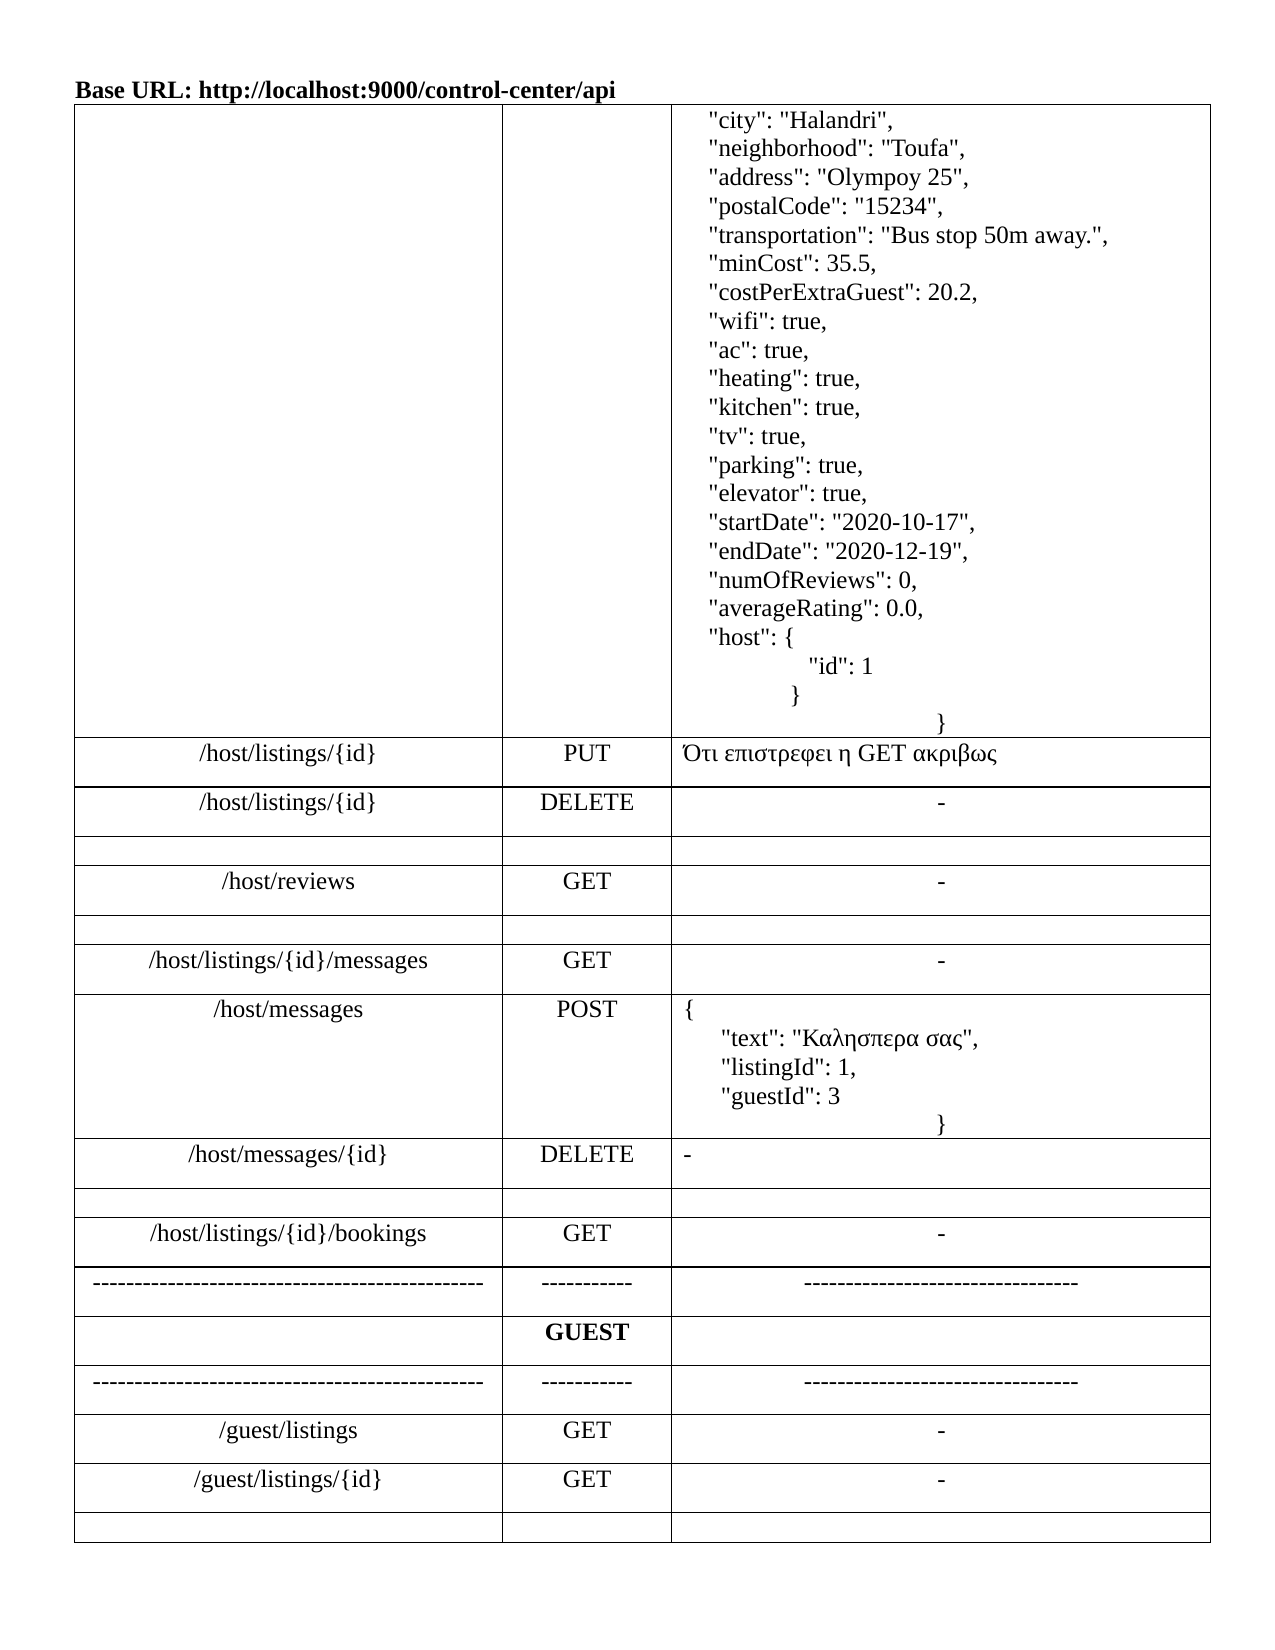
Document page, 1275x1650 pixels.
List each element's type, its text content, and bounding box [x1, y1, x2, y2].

table_cell [1211, 1512, 1275, 1542]
table_cell /host/messages/{id} [75, 1139, 502, 1187]
table_cell GUEST [503, 1317, 671, 1365]
table_cell [672, 1513, 1210, 1542]
table_cell - [672, 1218, 1210, 1266]
table_cell - [672, 1415, 1210, 1463]
table_cell /host/listings/{id}/messages [75, 945, 502, 993]
table_cell [672, 837, 1210, 865]
table_cell ----------- [503, 1366, 671, 1414]
table_cell GET [503, 866, 671, 914]
table_cell DELETE [503, 788, 671, 836]
table_cell [1211, 1414, 1275, 1463]
table_cell - [672, 1139, 1210, 1187]
table_cell [1211, 1138, 1275, 1187]
table_cell --------------------------------- [672, 1268, 1210, 1316]
table_cell /host/reviews [75, 866, 502, 914]
table_cell GET [503, 945, 671, 993]
table_cell /guest/listings [75, 1415, 502, 1463]
table_cell [1211, 1365, 1275, 1414]
table_cell GET [503, 1464, 671, 1512]
table_cell [1211, 104, 1275, 737]
table_cell [503, 105, 671, 737]
table_cell [1211, 944, 1275, 993]
table_cell "city": "Halandri", "neighborhood": "Toufa", "address": "Olympoy 25", "postalCode": "15234", "transportation": "Bus stop 50m away.", "minCost": 35.5, "costPerExtraGuest": 20.2, "wifi": true, "ac": true, "heating": true, "kitchen": true, "tv": true, "parking": true, "elevator": true, "startDate": "2020-10-17", "endDate": "2020-12-19", "numOfReviews": 0, "averageRating": 0.0, "host": { "id": 1 } } [672, 105, 1210, 737]
table_cell [1211, 1463, 1275, 1512]
table_cell [1211, 1217, 1275, 1266]
table_cell ----------------------------------------------- [75, 1268, 502, 1316]
table_cell [75, 916, 502, 944]
table_cell /host/listings/{id} [75, 738, 502, 786]
table_cell - [672, 1464, 1210, 1512]
table_cell - [672, 945, 1210, 993]
table_cell /host/listings/{id} [75, 788, 502, 836]
table_cell [75, 105, 502, 737]
table_cell [1211, 994, 1275, 1138]
table_cell [1211, 836, 1275, 865]
table_cell ----------------------------------------------- [75, 1366, 502, 1414]
table_cell /host/messages [75, 995, 502, 1138]
table_cell [1211, 1266, 1275, 1316]
table_cell { "text": "Καλησπερα σας", "listingId": 1, "guestId": 3 } [672, 995, 1210, 1138]
table_cell [75, 1513, 502, 1542]
table_cell [75, 1317, 502, 1365]
table_cell - [672, 788, 1210, 836]
table_cell /host/listings/{id}/bookings [75, 1218, 502, 1266]
table_cell [503, 1189, 671, 1217]
table_cell [503, 1513, 671, 1542]
table_cell Ότι επιστρεφει η GET ακριβως [672, 738, 1210, 786]
table_cell GET [503, 1415, 671, 1463]
table_cell [1211, 865, 1275, 914]
table_cell [672, 916, 1210, 944]
table_cell [672, 1317, 1210, 1365]
table_cell PUT [503, 738, 671, 786]
table_cell /guest/listings/{id} [75, 1464, 502, 1512]
table_cell GET [503, 1218, 671, 1266]
table_cell [503, 916, 671, 944]
table_cell [503, 837, 671, 865]
table_cell [1211, 1316, 1275, 1365]
table_cell --------------------------------- [672, 1366, 1210, 1414]
table_cell DELETE [503, 1139, 671, 1187]
table_cell [1211, 915, 1275, 944]
table_cell [1211, 737, 1275, 786]
table_cell - [672, 866, 1210, 914]
table_cell [75, 1189, 502, 1217]
table_cell ----------- [503, 1268, 671, 1316]
table_cell [1211, 1188, 1275, 1217]
table_cell [672, 1189, 1210, 1217]
table_cell [1211, 786, 1275, 836]
table_cell POST [503, 995, 671, 1138]
table_cell [75, 837, 502, 865]
